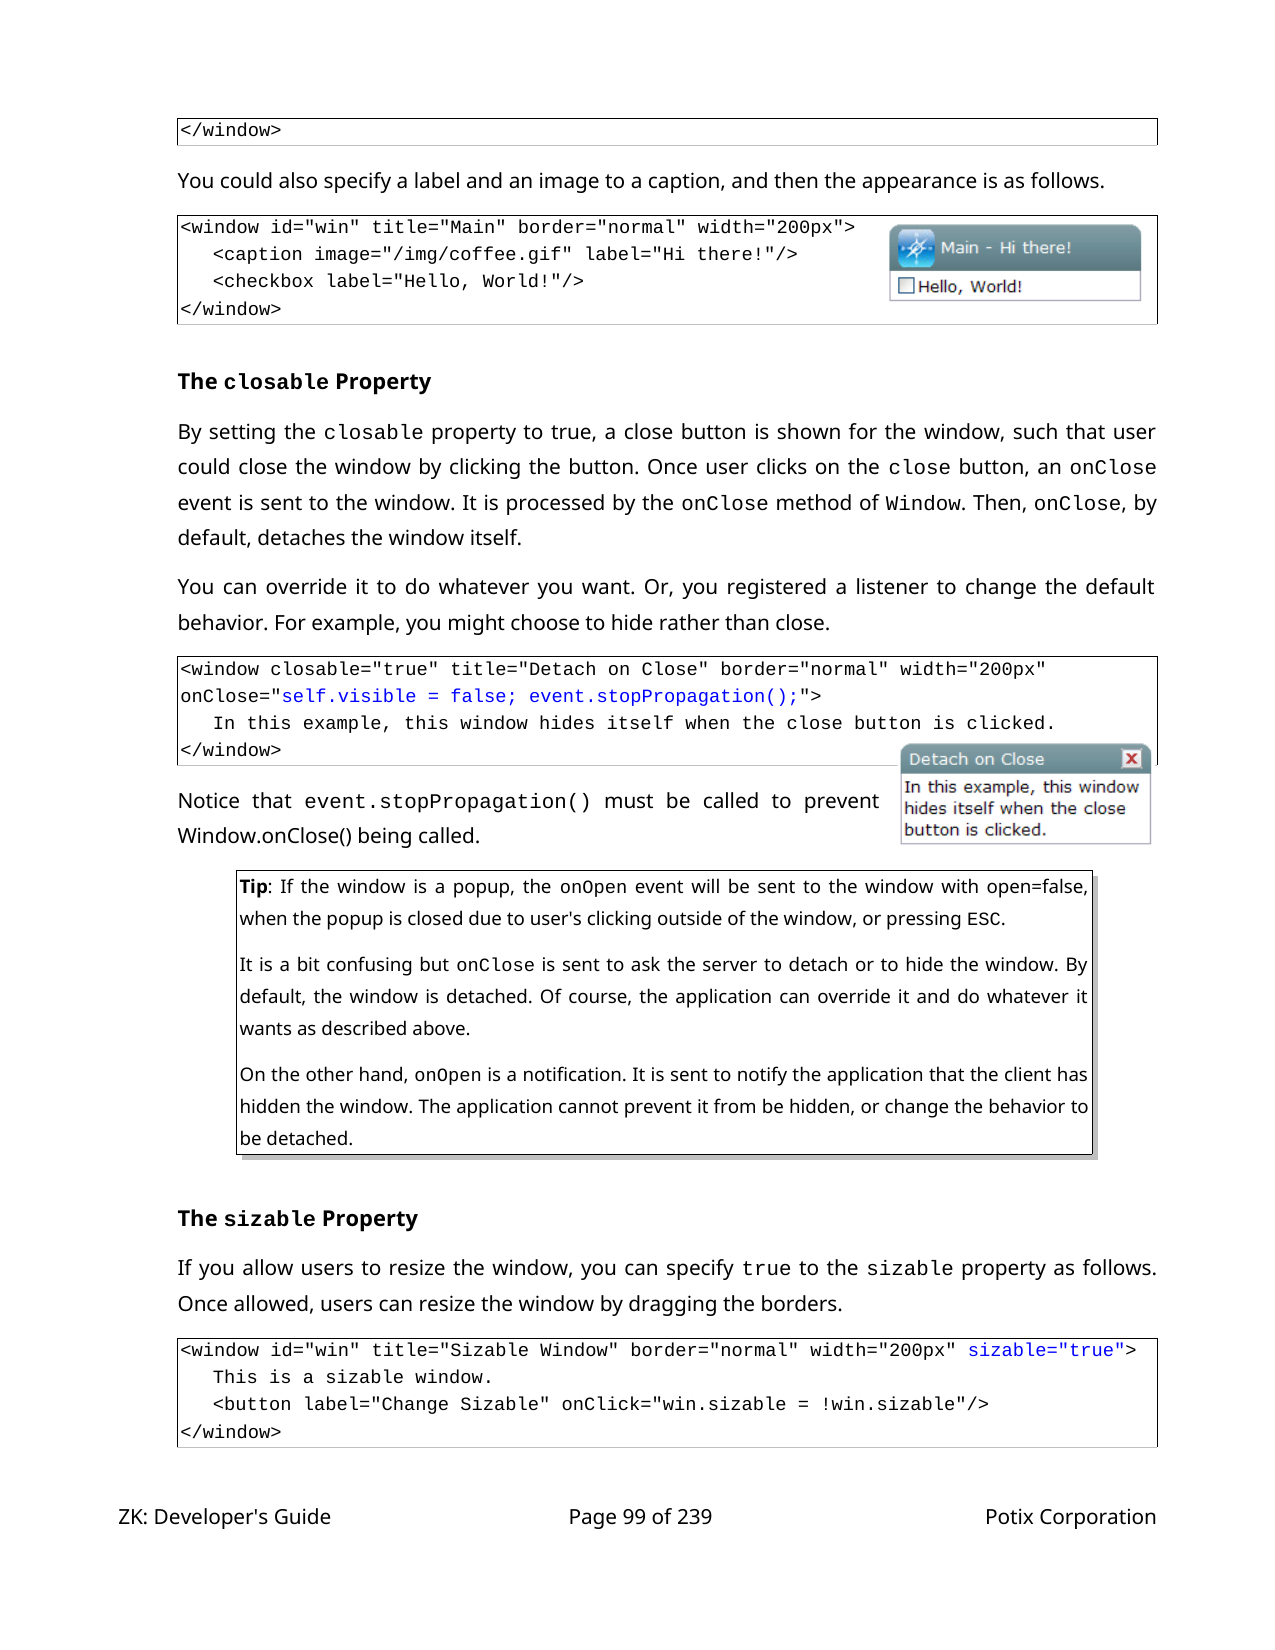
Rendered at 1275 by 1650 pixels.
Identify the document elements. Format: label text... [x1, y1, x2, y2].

text Notice that event.stopPropagation() must be called to prevent Window.onClose() being called. [177, 786, 1157, 850]
text <checkbox label="Hello, World!"/> [178, 269, 887, 293]
text Tip: If the window is a popup, the onOpen event will be sent to the window with open=false, when the popup is closed due to user's clicking outside of the window, or pressing ESC. [237, 871, 1092, 931]
text <window id="win" title="Sizable Window" border="normal" width="200px" sizable="true"> [178, 1339, 1157, 1362]
text On the other hand, onOpen is a notification. It is sent to notify the application that the client has hidden the window. The application cannot prevent it from be hidden, or change the behavior to be detached. [237, 1059, 1092, 1154]
text </window> [178, 1419, 1157, 1447]
text <button label="Change Sizable" onClick="win.sizable = !win.sizable"/> [178, 1392, 1157, 1417]
text </window> [178, 296, 1157, 324]
text This is a sizable window. [178, 1365, 1157, 1389]
text <window closable="true" title="Detach on Close" border="normal" width="200px" [178, 657, 1157, 681]
picture [887, 222, 1144, 305]
text <window id="win" title="Main" border="normal" width="200px"> [178, 216, 1157, 239]
text In this example, this window hides itself when the close button is clicked. [178, 711, 1157, 735]
text </window> [178, 738, 1157, 765]
text You can override it to do whatever you want. Or, you registered a listener to change the default behavior. For example, you might choose to hide rather than close. [177, 572, 1157, 636]
picture [897, 741, 1155, 847]
text By setting the closable property to true, a close button is shown for the window, such that user could close the window by clicking the button. Once user clicks on the close button, an onClose event is sent to the window. It is processed by the onClose method of Window. Then, onClose, by default, detaches the window itself. [177, 417, 1157, 552]
text You could also specify a label and an image to a caption, and then the appearance is as follows. [177, 166, 1157, 194]
text <caption image="/img/coffee.gif" label="Hi there!"/> [178, 242, 887, 266]
subtitle The closable Property [177, 366, 1157, 396]
text onClose="self.visible = false; event.stopPropagation();"> [178, 684, 1157, 708]
text </window> [178, 119, 1157, 145]
text If you allow users to resize the window, you can specify true to the sizable property as follows. Once allowed, users can resize the window by dragging the borders. [177, 1253, 1157, 1317]
subtitle The sizable Property [177, 1203, 1157, 1233]
text It is a bit confusing but onClose is sent to ask the server to detach or to hide the window. By default, the window is detached. Of course, the application can override it and do whatever it wants as described above. [237, 949, 1092, 1041]
